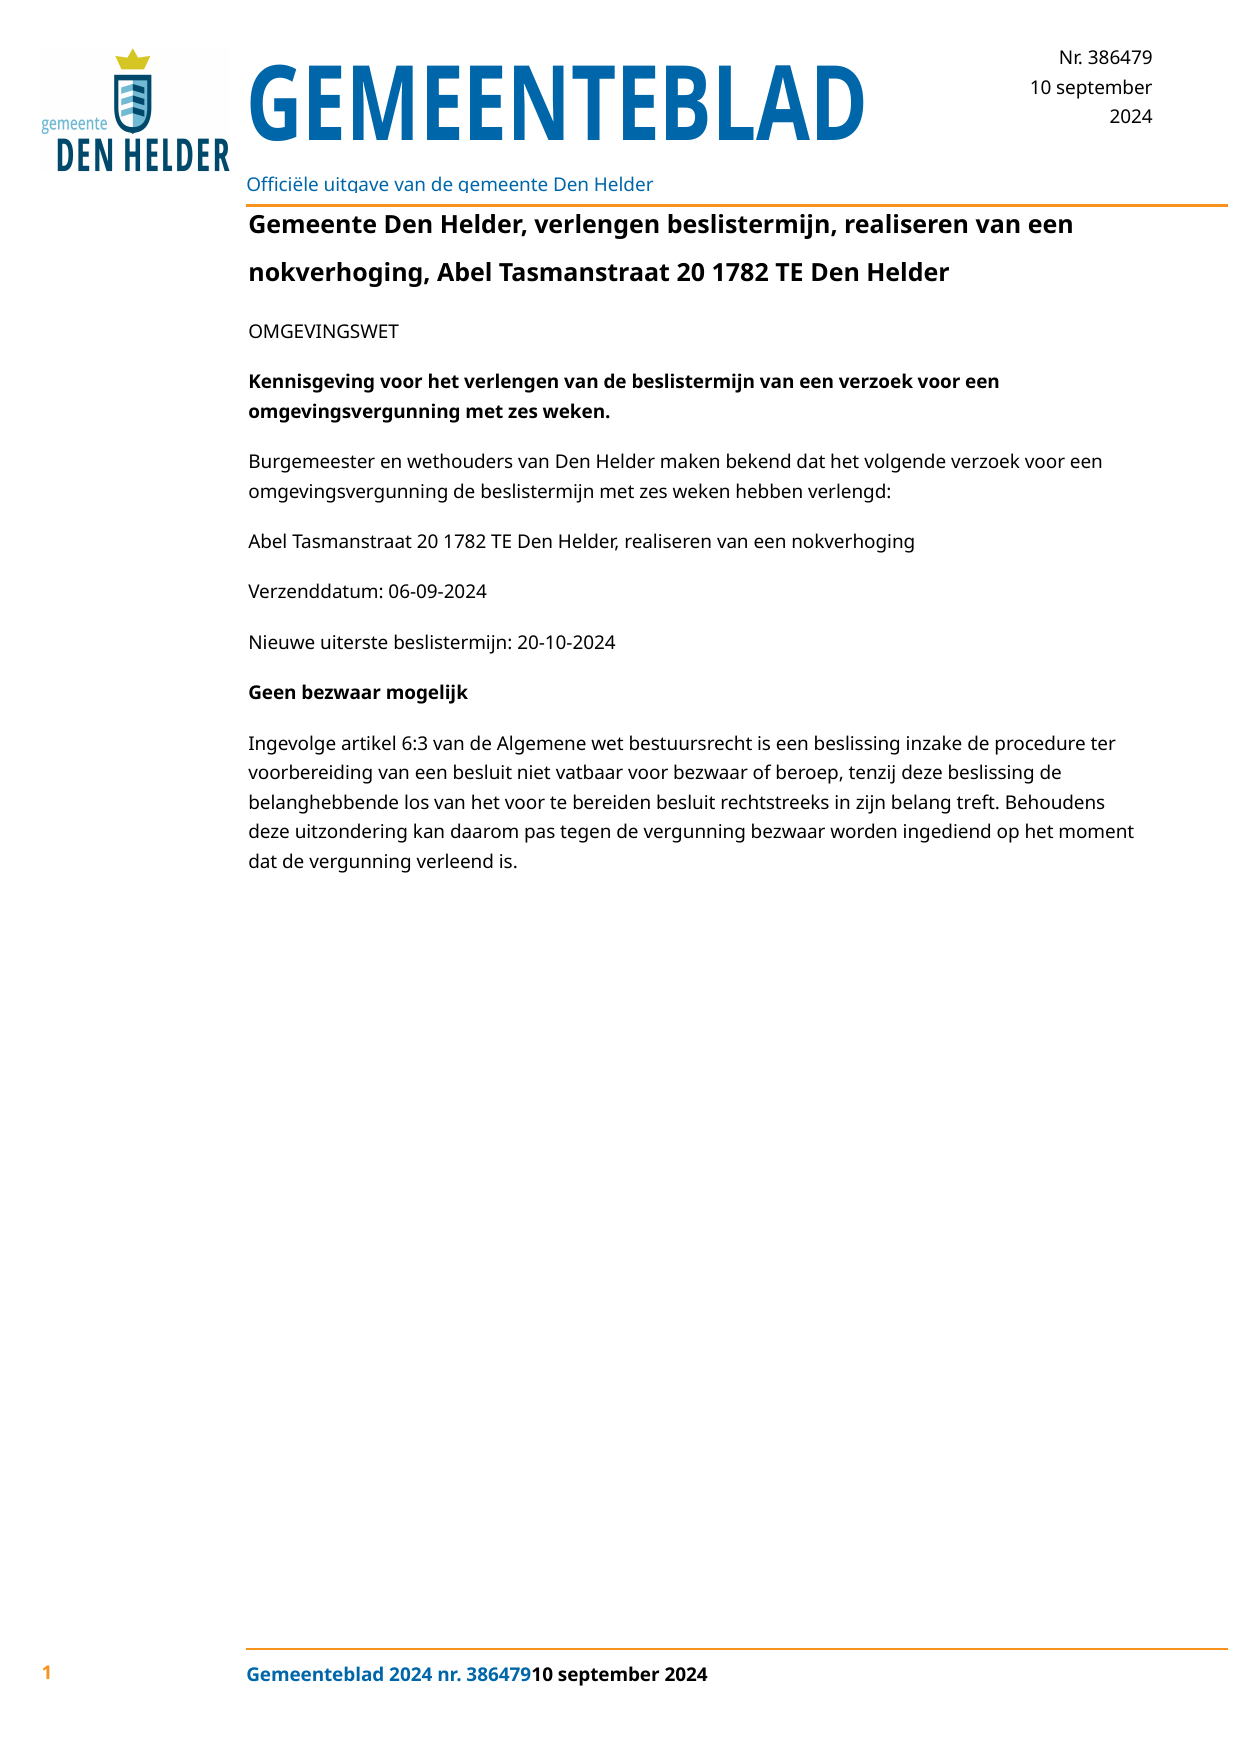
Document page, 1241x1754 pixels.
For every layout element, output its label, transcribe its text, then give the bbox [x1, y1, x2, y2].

picture [182, 144, 187, 165]
text Verzenddatum: 06-09-2024 [248, 579, 1152, 604]
picture [100, 154, 106, 172]
text Geen bezwaar mogelijk [248, 679, 1152, 705]
text Kennisgeving voor het verlengen van de beslistermijn van een verzoek voor een omgevingsvergunning met zes weken. [248, 368, 1152, 424]
text Burgemeester en wethouders van Den Helder maken bekend dat het volgende verzoek voor een omgevingsvergunning de beslistermijn met zes weken hebben verlengd: [248, 448, 1152, 504]
text OMGEVINGSWET [248, 318, 1152, 344]
picture [63, 144, 68, 165]
text Ingevolge artikel 6:3 van de Algemene wet bestuursrecht is een beslissing inzake de procedure ter voorbereiding van een besluit niet vatbaar voor bezwaar of beroep, tenzij deze beslissing de belanghebbende los van het voor te bereiden besluit rechtstreeks in zijn belang treft. Behoudens deze uitzondering kan daarom pas tegen de vergunning bezwaar worden ingediend op het moment dat de vergunning verleend is. [248, 730, 1152, 874]
picture [41, 47, 231, 172]
picture [220, 160, 224, 172]
text Abel Tasmanstraat 20 1782 TE Den Helder, realiseren van een nokverhoging [248, 528, 1152, 554]
text Nieuwe uiterste beslistermijn: 20-10-2024 [248, 629, 1152, 655]
text Gemeente Den Helder, verlengen beslistermijn, realiseren van een nokverhoging, Abel Tasmanstraat 20 1782 TE Den Helder [248, 207, 1152, 288]
picture [130, 157, 135, 172]
